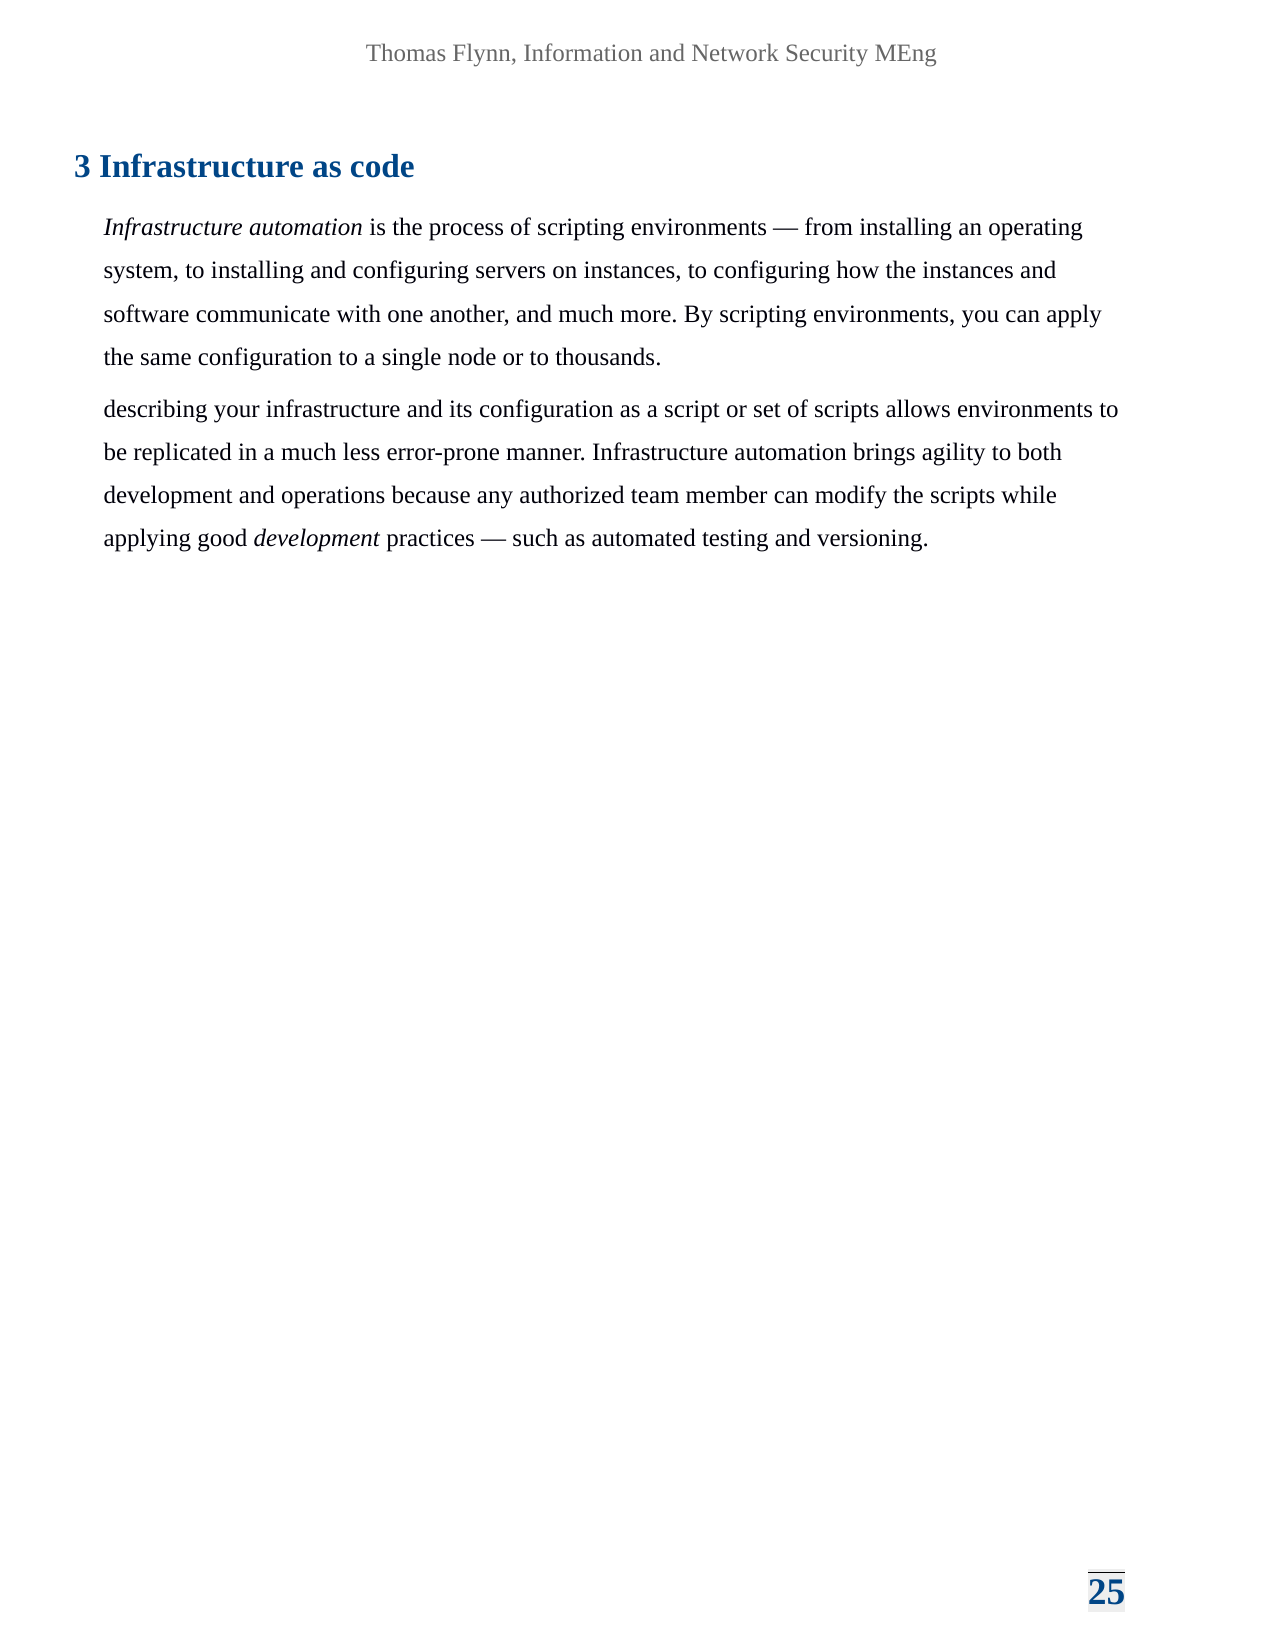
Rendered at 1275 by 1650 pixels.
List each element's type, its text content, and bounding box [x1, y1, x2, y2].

text Infrastructure automation is the process of scripting environments — from installing an operating system, to installing and configuring servers on instances, to configuring how the instances and software communicate with one another, and much more. By scripting environments, you can apply the same configuration to a single node or to thousands. [103, 212, 1125, 371]
text describing your infrastructure and its configuration as a script or set of scripts allows environments to be replicated in a much less error-prone manner. Infrastructure automation brings agility to both development and operations because any authorized team member can modify the scripts while applying good development practices — such as automated testing and versioning. [103, 394, 1125, 552]
subtitle 3 Infrastructure as code [74, 146, 1125, 184]
